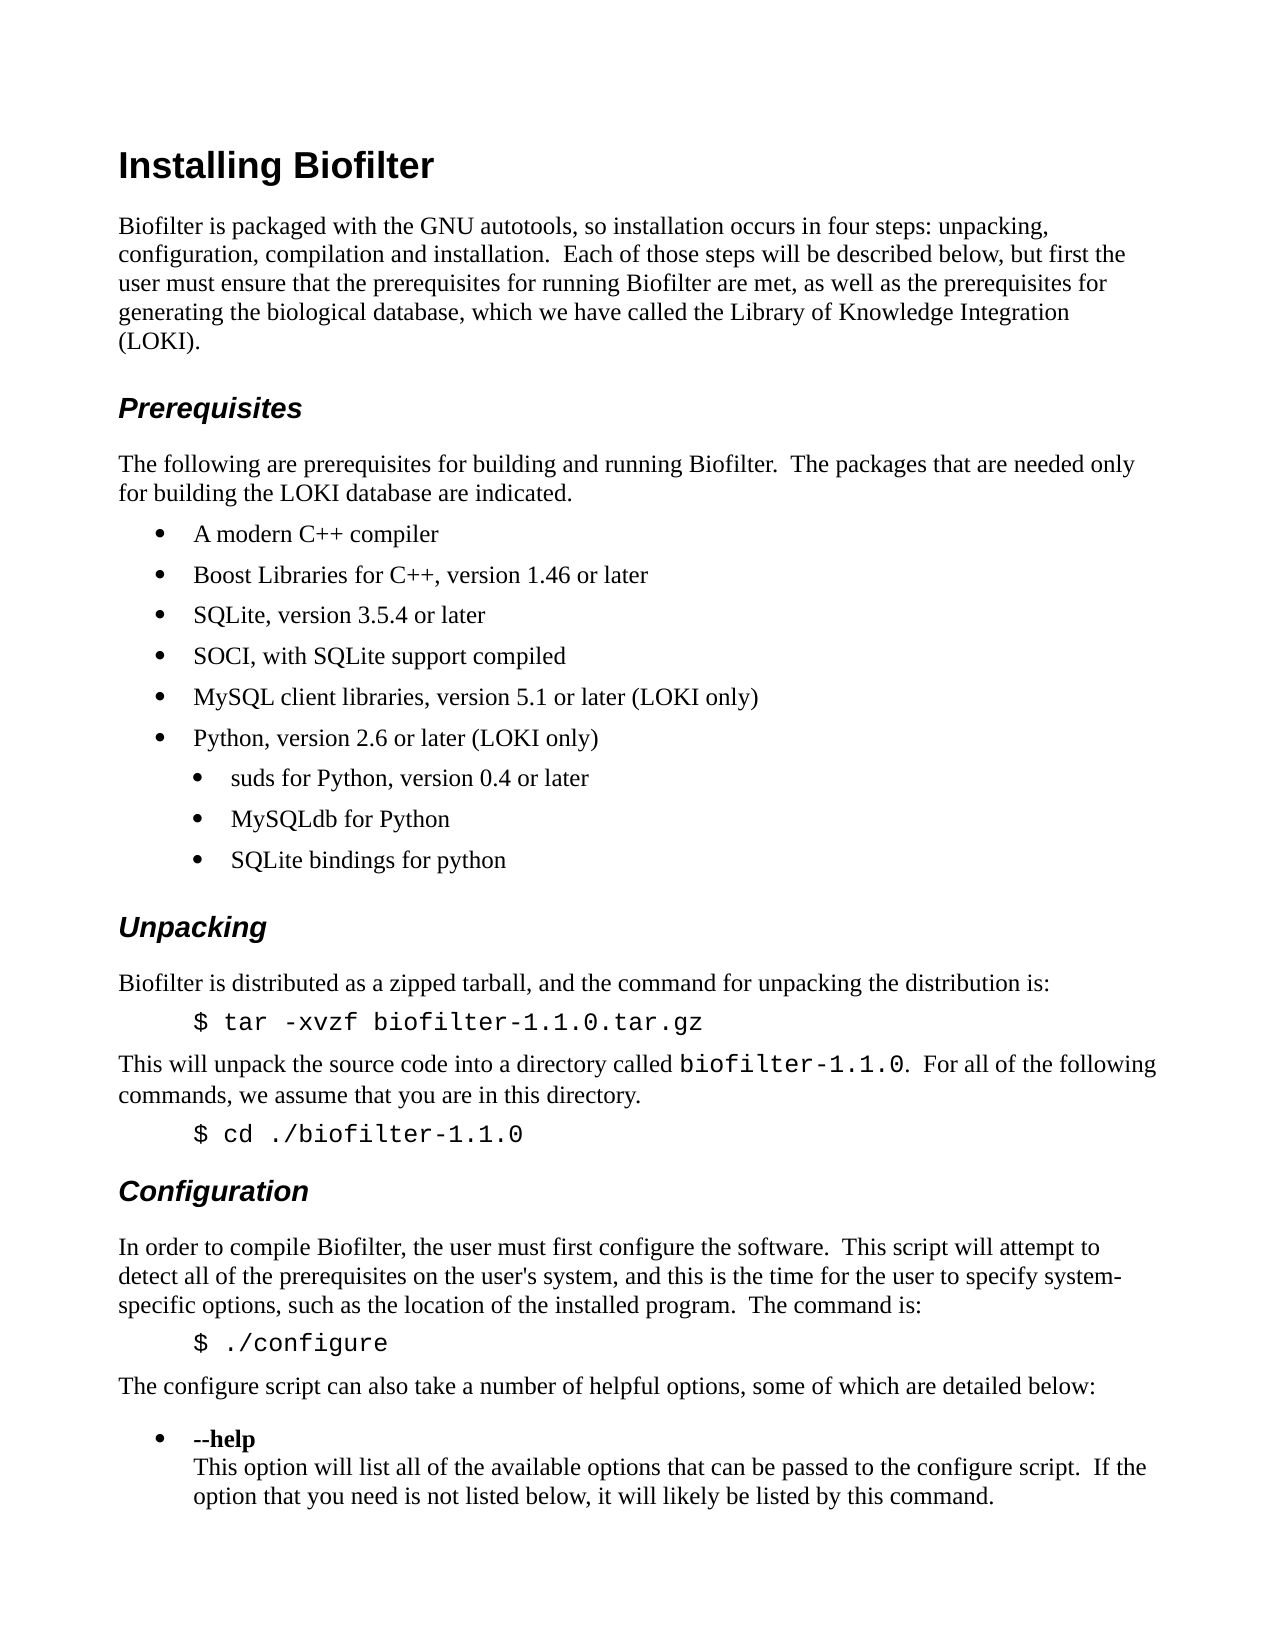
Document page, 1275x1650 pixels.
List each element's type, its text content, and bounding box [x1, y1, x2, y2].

text $ cd ./biofilter-1.1.0 [193, 1121, 1082, 1149]
list MySQLdb for Python [193, 804, 1157, 833]
text This will unpack the source code into a directory called biofilter-1.1.0. For all of the following commands, we assume that you are in this directory. [118, 1049, 1157, 1109]
list SQLite, version 3.5.4 or later [156, 600, 1157, 629]
list --help This option will list all of the available options that can be passed to the configure script. If the option that you need is not listed below, it will likely be listed by this command. [156, 1424, 1157, 1510]
text Biofilter is packaged with the GNU autotools, so installation occurs in four steps: unpacking, configuration, compilation and installation. Each of those steps will be described below, but first the user must ensure that the prerequisites for running Biofilter are met, as well as the prerequisites for generating the biological database, which we have called the Library of Knowledge Integration (LOKI). [118, 211, 1157, 354]
subtitle Unpacking [118, 911, 1157, 944]
list MySQL client libraries, version 5.1 or later (LOKI only) [156, 682, 1157, 711]
text $ tar -xvzf biofilter-1.1.0.tar.gz [193, 1009, 1082, 1038]
list suds for Python, version 0.4 or later [193, 763, 1157, 792]
list Boost Libraries for C++, version 1.46 or later [156, 560, 1157, 588]
text The following are prerequisites for building and running Biofilter. The packages that are needed only for building the LOKI database are indicated. [118, 449, 1157, 507]
list SOCI, with SQLite support compiled [156, 641, 1157, 670]
subtitle Installing Biofilter [118, 143, 1157, 186]
text In order to compile Biofilter, the user must first configure the software. This script will attempt to detect all of the prerequisites on the user's system, and this is the time for the user to specify system-specific options, such as the location of the installed program. The command is: [118, 1232, 1157, 1319]
text Biofilter is distributed as a zipped tarball, and the command for unpacking the distribution is: [118, 968, 1157, 997]
list SQLite bindings for python [193, 845, 1157, 873]
text $ ./configure [193, 1331, 1082, 1359]
text The configure script can also take a number of helpful options, some of which are detailed below: [118, 1371, 1157, 1400]
list Python, version 2.6 or later (LOKI only) [156, 723, 1157, 751]
subtitle Configuration [118, 1174, 1157, 1208]
subtitle Prerequisites [118, 391, 1157, 425]
list A modern C++ compiler [156, 519, 1157, 548]
